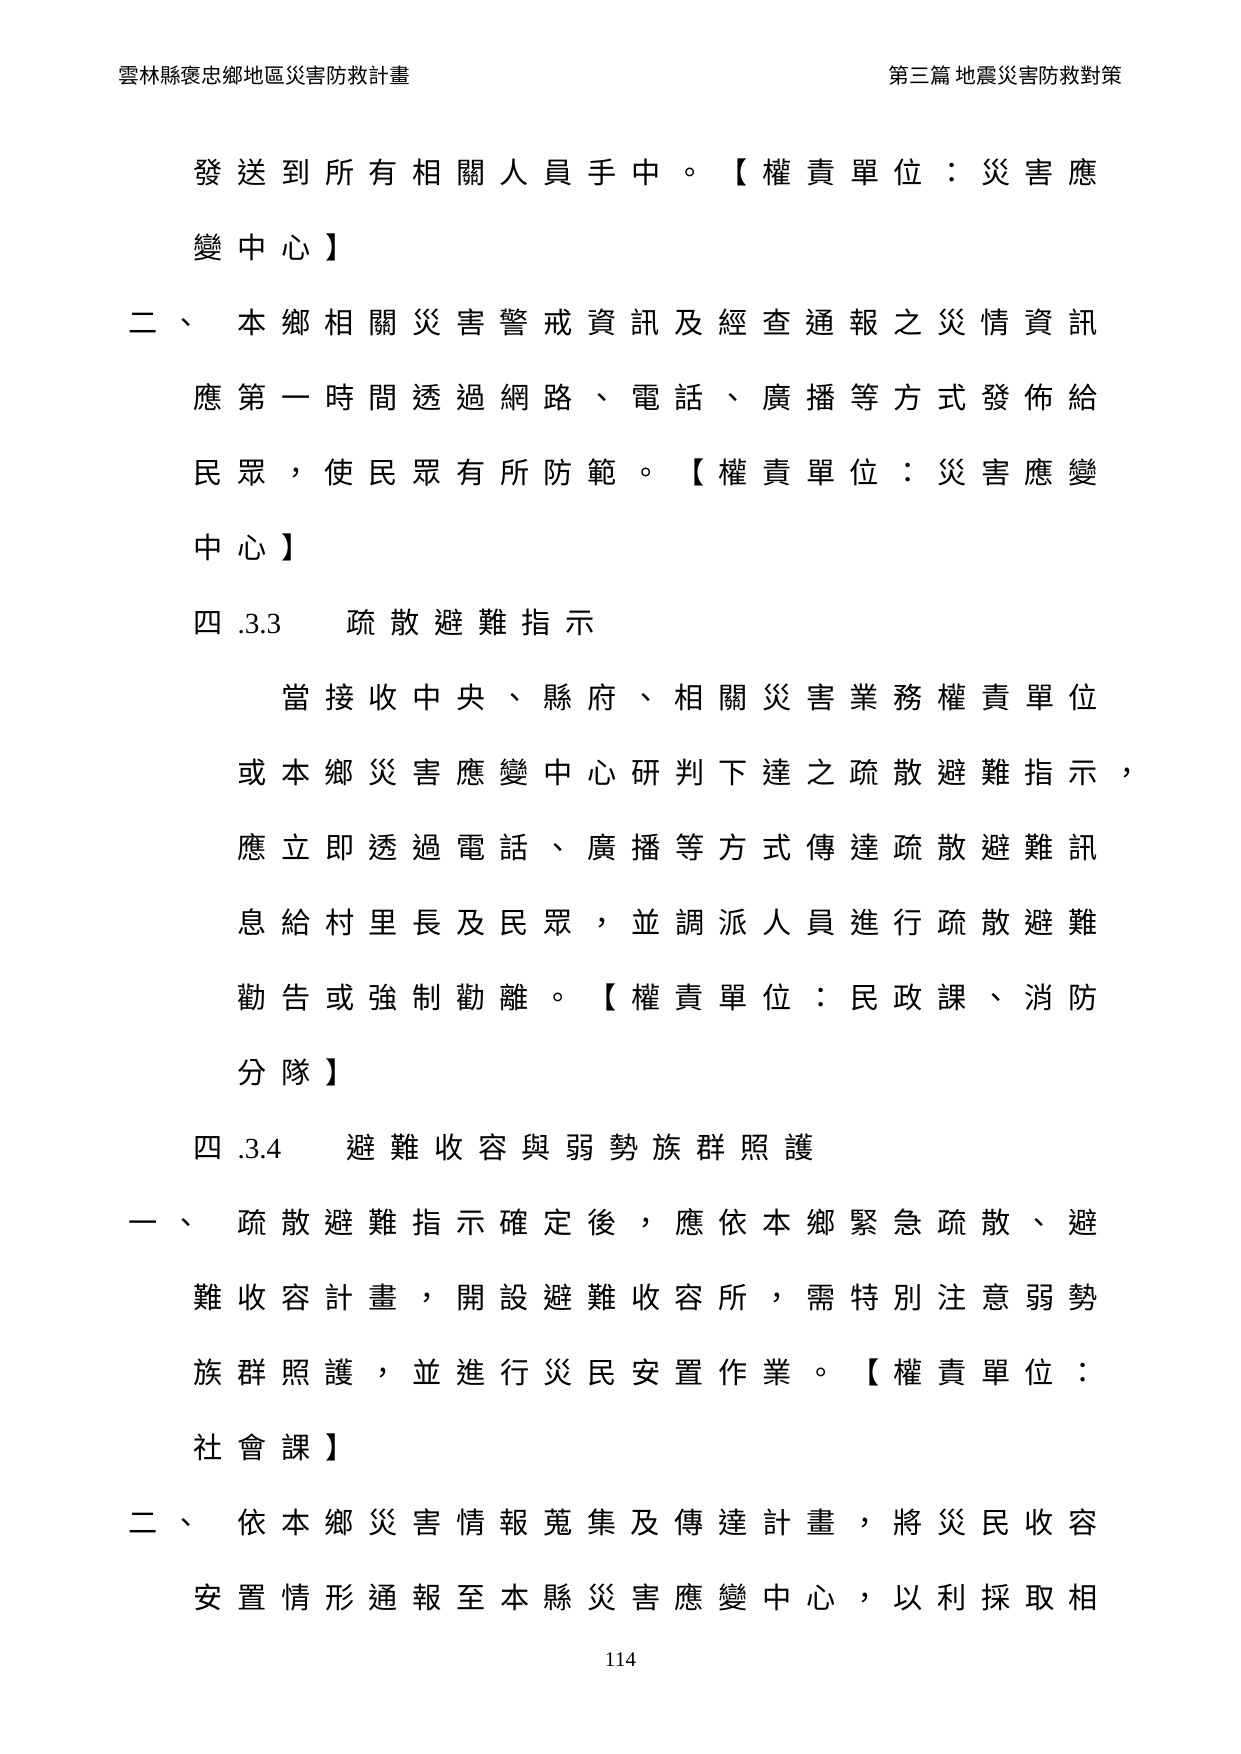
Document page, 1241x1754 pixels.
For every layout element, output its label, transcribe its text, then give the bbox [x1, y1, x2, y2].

list 疏散避難指示確定後，應依本鄉緊急疏散、避難收容計畫，開設避難收容所，需特別注意弱勢族群照護，並進行災民安置作業。【權責單位：社會課】 [128, 1177, 1112, 1477]
list 本鄉相關災害警戒資訊及經查通報之災情資訊應第一時間透過網路、電話、廣播等方式發佈給民眾，使民眾有所防範。【權責單位：災害應變中心】 [128, 277, 1112, 577]
text 當接收中央、縣府、相關災害業務權責單位或本鄉災害應變中心研判下達之疏散避難指示，應立即透過電話、廣播等方式傳達疏散避難訊息給村里長及民眾，並調派人員進行疏散避難勸告或強制勸離。【權責單位：民政課、消防分隊】 [220, 652, 1112, 1102]
list 避難收容與弱勢族群照護 [187, 1102, 1112, 1177]
list 發送到所有相關人員手中。【權責單位：災害應變中心】 [128, 127, 1112, 277]
list 依本鄉災害情報蒐集及傳達計畫，將災民收容安置情形通報至本縣災害應變中心，以利採取相 [128, 1477, 1112, 1627]
list 疏散避難指示 [187, 577, 1112, 652]
